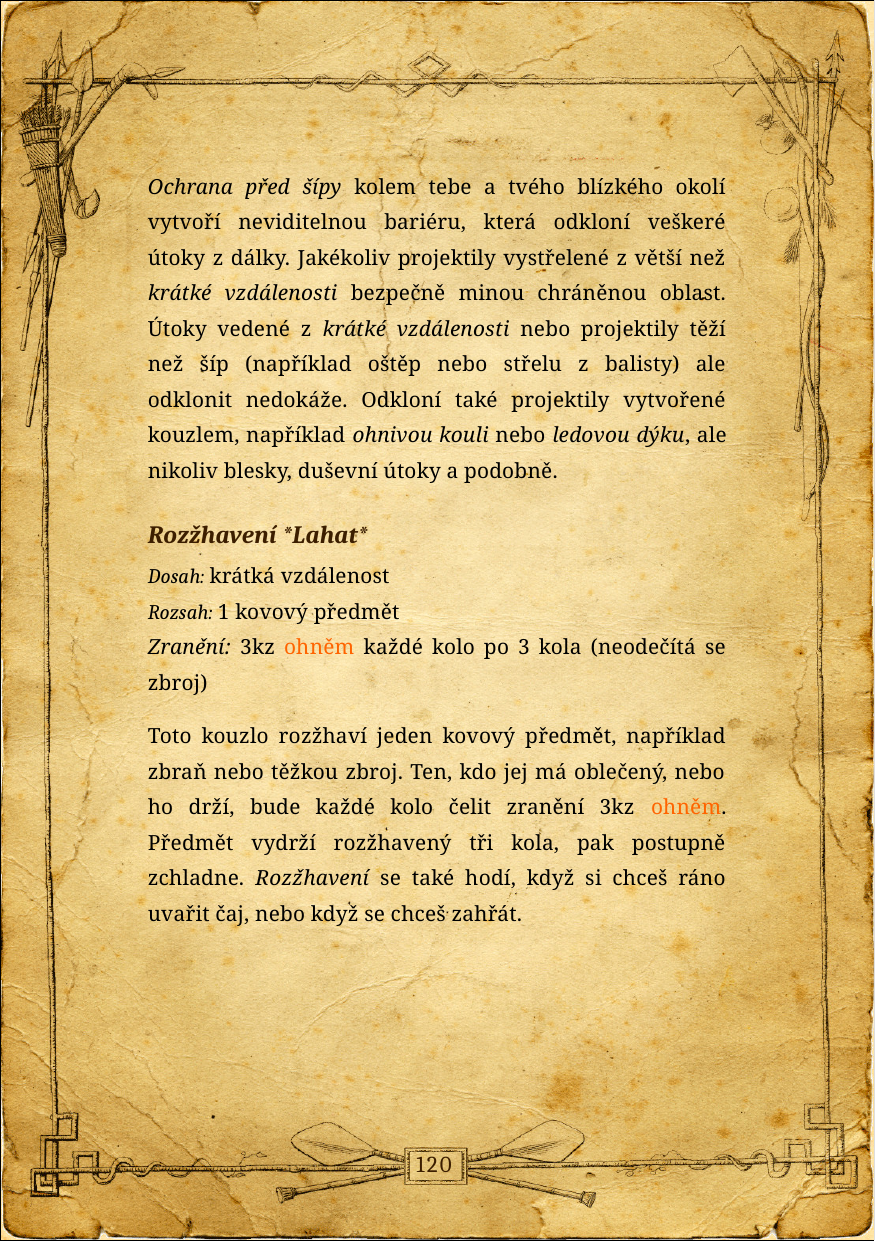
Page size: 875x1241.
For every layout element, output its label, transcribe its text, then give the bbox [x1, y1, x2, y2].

subtitle Rozžhavení *Lahat* [148, 521, 726, 550]
text Toto kouzlo rozžhaví jeden kovový předmět, například zbraň nebo těžkou zbroj. Ten, kdo jej má oblečený, nebo ho drží, bude každé kolo čelit zranění 3kz ohněm. Předmět vydrží rozžhavený tři kola, pak postupně zchladne. Rozžhavení se také hodí, když si chceš ráno uvařit čaj, nebo když se chceš zahřát. [148, 721, 726, 927]
text Dosah: krátká vzdálenost Rozsah: 1 kovový předmět Zranění: 3kz ohněm každé kolo po 3 kola (neodečítá se zbroj) [148, 561, 726, 696]
picture [1, 1, 874, 1240]
text Ochrana před šípy kolem tebe a tvého blízkého okolí vytvoří neviditelnou bariéru, která odkloní veškeré útoky z dálky. Jakékoliv projektily vystřelené z větší než krátké vzdálenosti bezpečně minou chráněnou oblast. Útoky vedené z krátké vzdálenosti nebo projektily těží než šíp (například oštěp nebo střelu z balisty) ale odklonit nedokáže. Odkloní také projektily vytvořené kouzlem, například ohnivou kouli nebo ledovou dýku, ale nikoliv blesky, duševní útoky a podobně. [148, 172, 726, 484]
